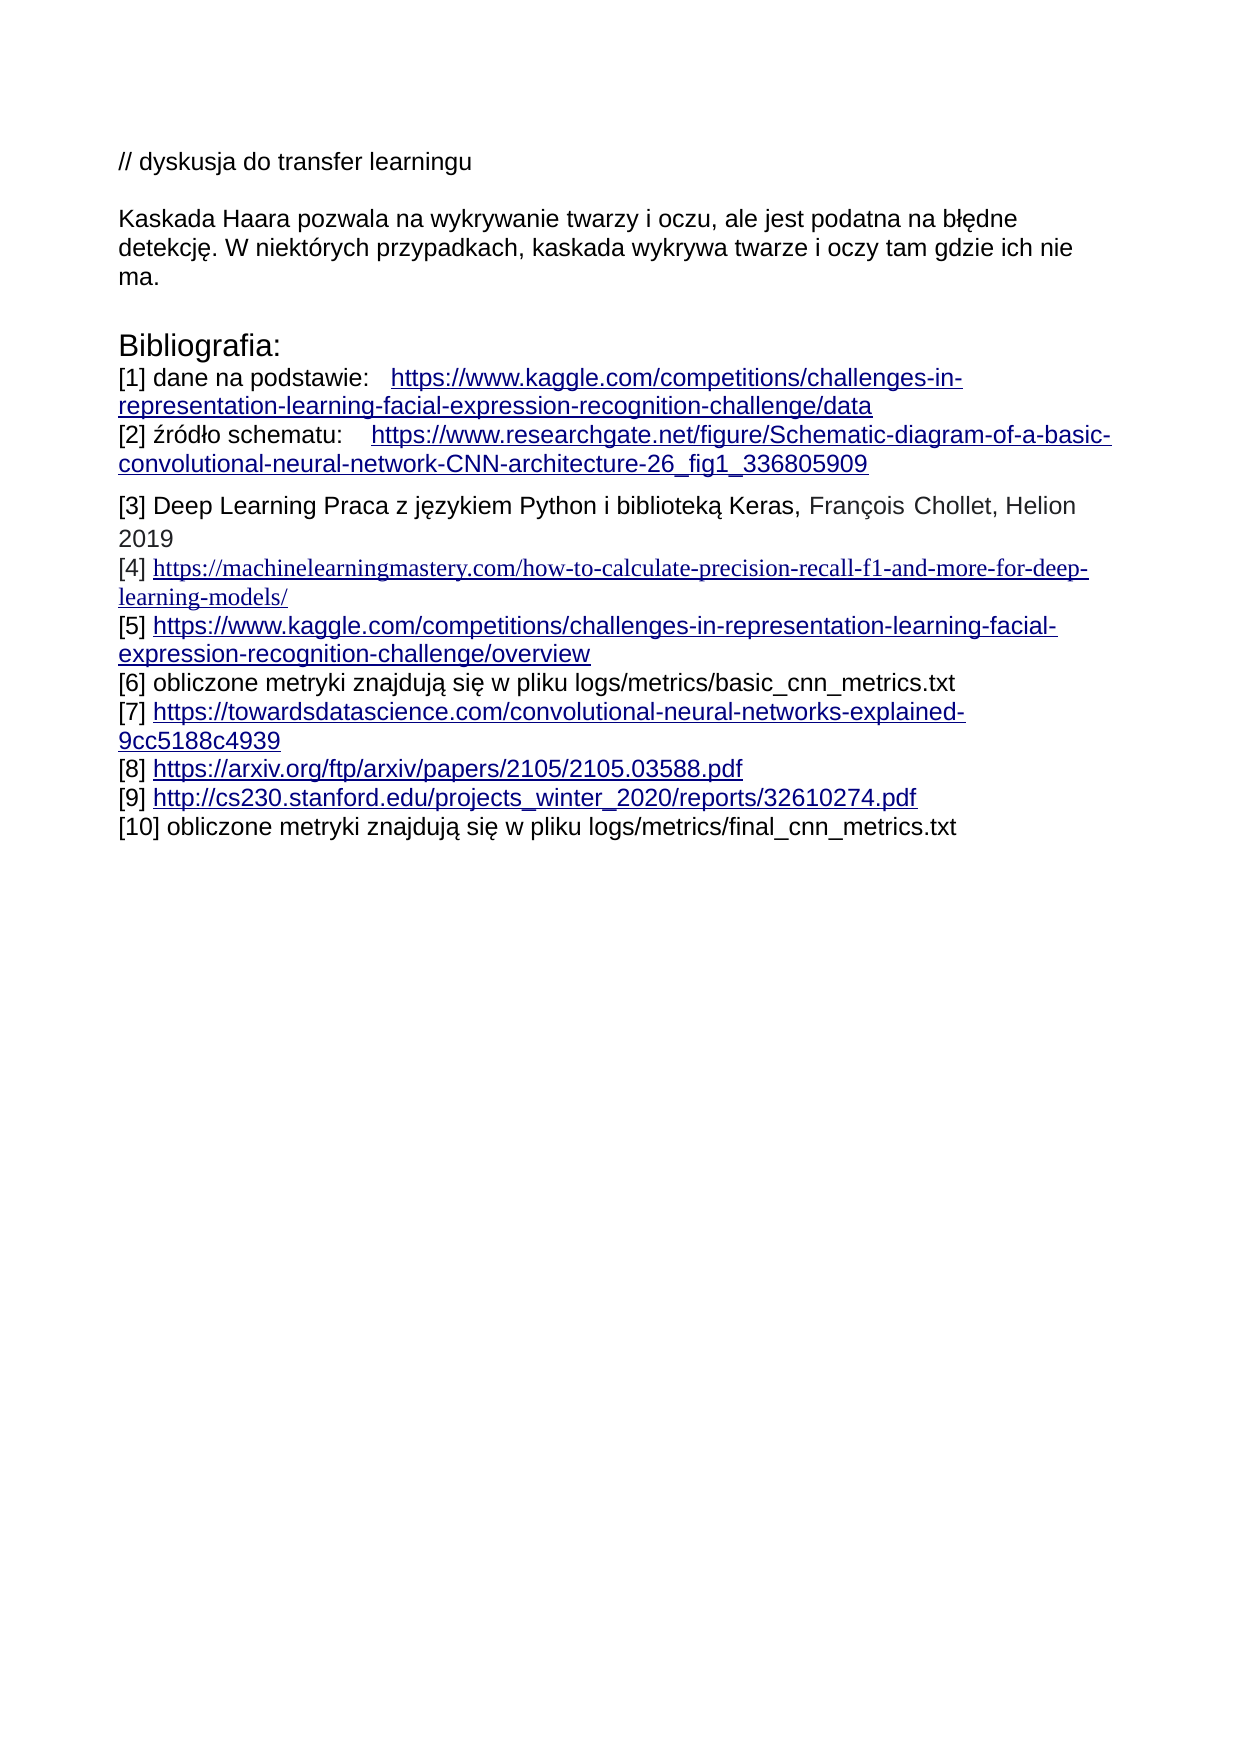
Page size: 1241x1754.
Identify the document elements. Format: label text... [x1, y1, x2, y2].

text Kaskada Haara pozwala na wykrywanie twarzy i oczu, ale jest podatna na błędne detekcję. W niektórych przypadkach, kaskada wykrywa twarze i oczy tam gdzie ich nie ma. [118, 204, 1122, 291]
text [6] obliczone metryki znajdują się w pliku logs/metrics/basic_cnn_metrics.txt [118, 668, 1122, 697]
text [7] https://towardsdatascience.com/convolutional-neural-networks-explained-9cc5188c4939 [118, 697, 1122, 754]
text [10] obliczone metryki znajdują się w pliku logs/metrics/final_cnn_metrics.txt [118, 812, 1122, 841]
text [9] http://cs230.stanford.edu/projects_winter_2020/reports/32610274.pdf [118, 783, 1122, 812]
text [1] dane na podstawie: https://www.kaggle.com/competitions/challenges-in-representation-learning-facial-expression-recognition-challenge/data [118, 362, 1122, 420]
text // dyskusja do transfer learningu [118, 147, 1122, 176]
text [2] źródło schematu: https://www.researchgate.net/figure/Schematic-diagram-of-a-basic-convolutional-neural-network-CNN-architecture-26_fig1_336805909 [118, 420, 1122, 477]
text Bibliografia: [118, 327, 1122, 362]
text [8] https://arxiv.org/ftp/arxiv/papers/2105/2105.03588.pdf [118, 754, 1122, 783]
text [3] Deep Learning Praca z językiem Python i biblioteką Keras, François Chollet, Helion 2019 [118, 477, 1122, 553]
text [5] https://www.kaggle.com/competitions/challenges-in-representation-learning-facial-expression-recognition-challenge/overview [118, 611, 1122, 668]
text [4] https://machinelearningmastery.com/how-to-calculate-precision-recall-f1-and-more-for-deep-learning-models/ [118, 553, 1122, 611]
